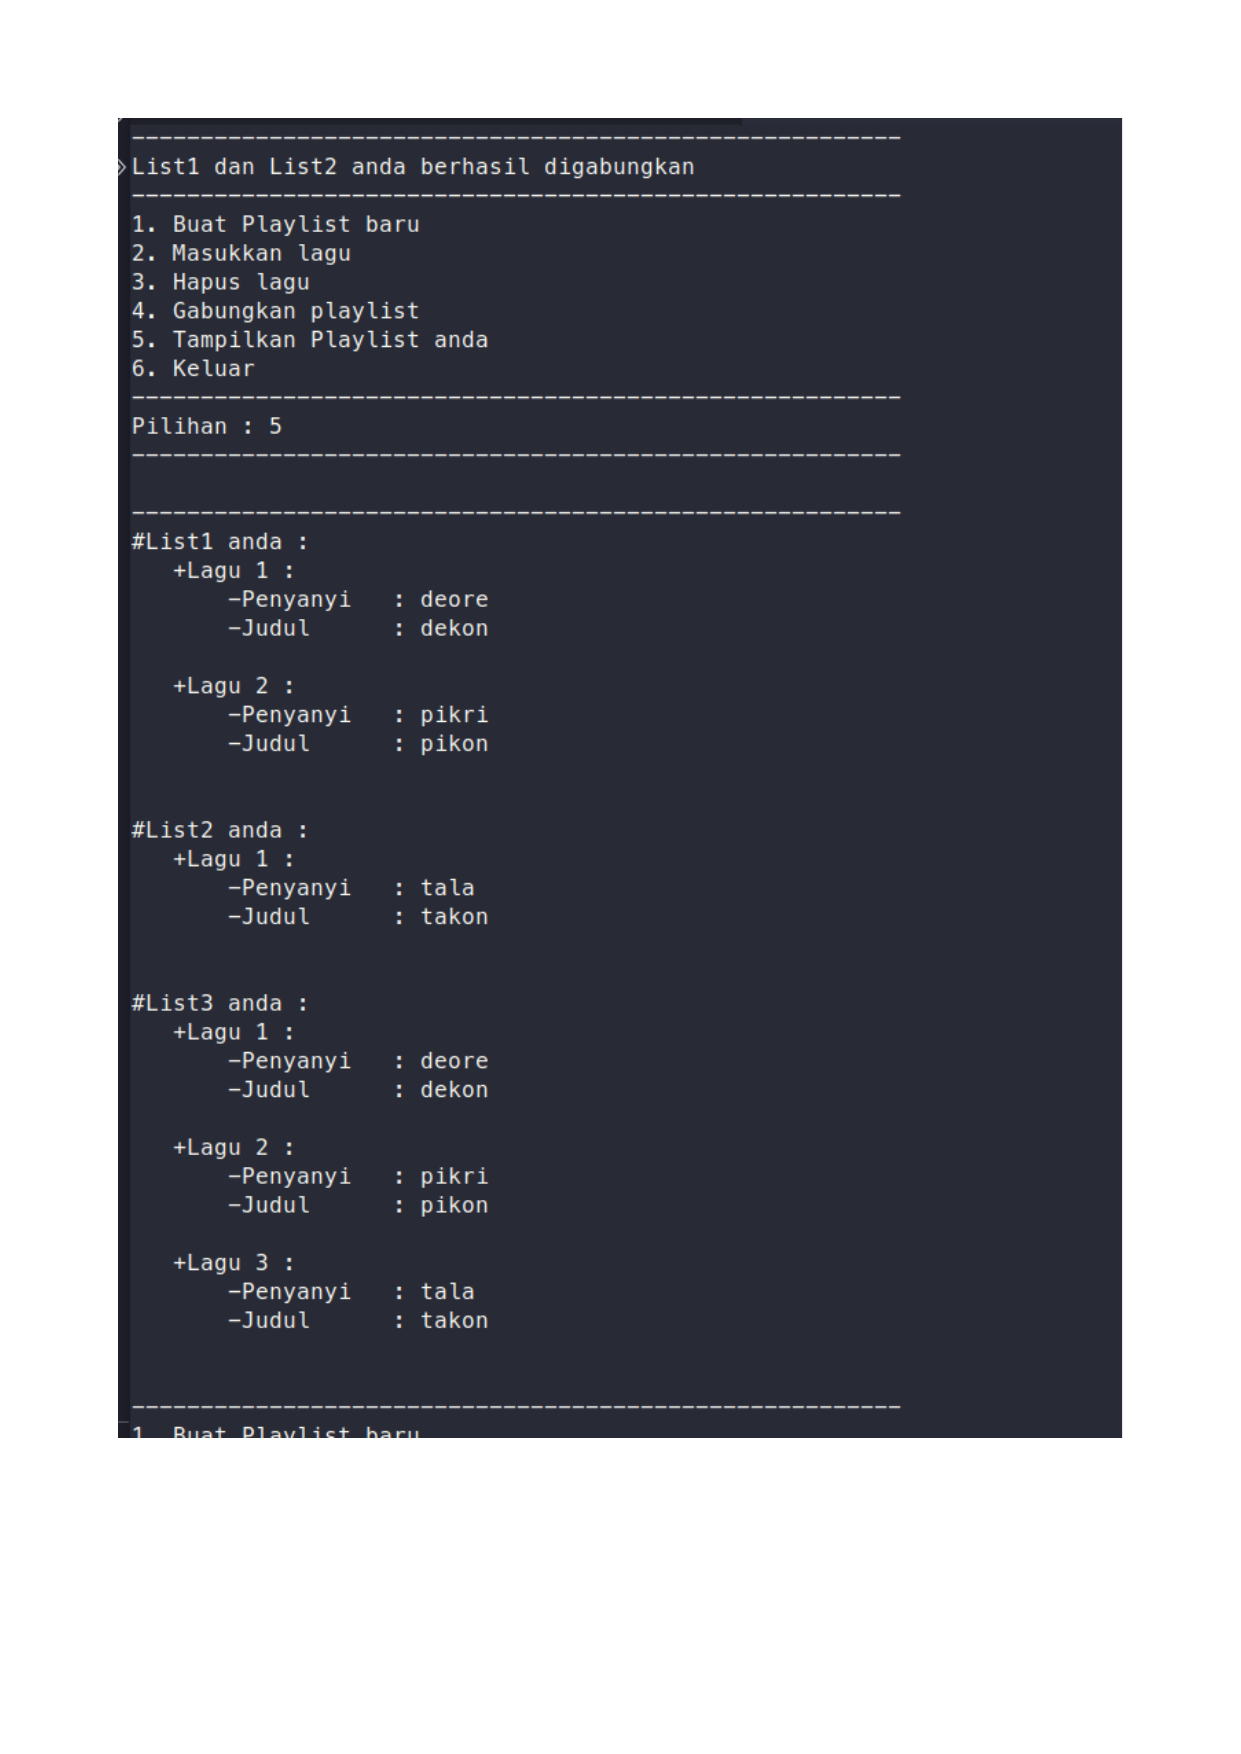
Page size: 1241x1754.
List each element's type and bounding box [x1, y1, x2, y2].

picture [118, 118, 1123, 1438]
